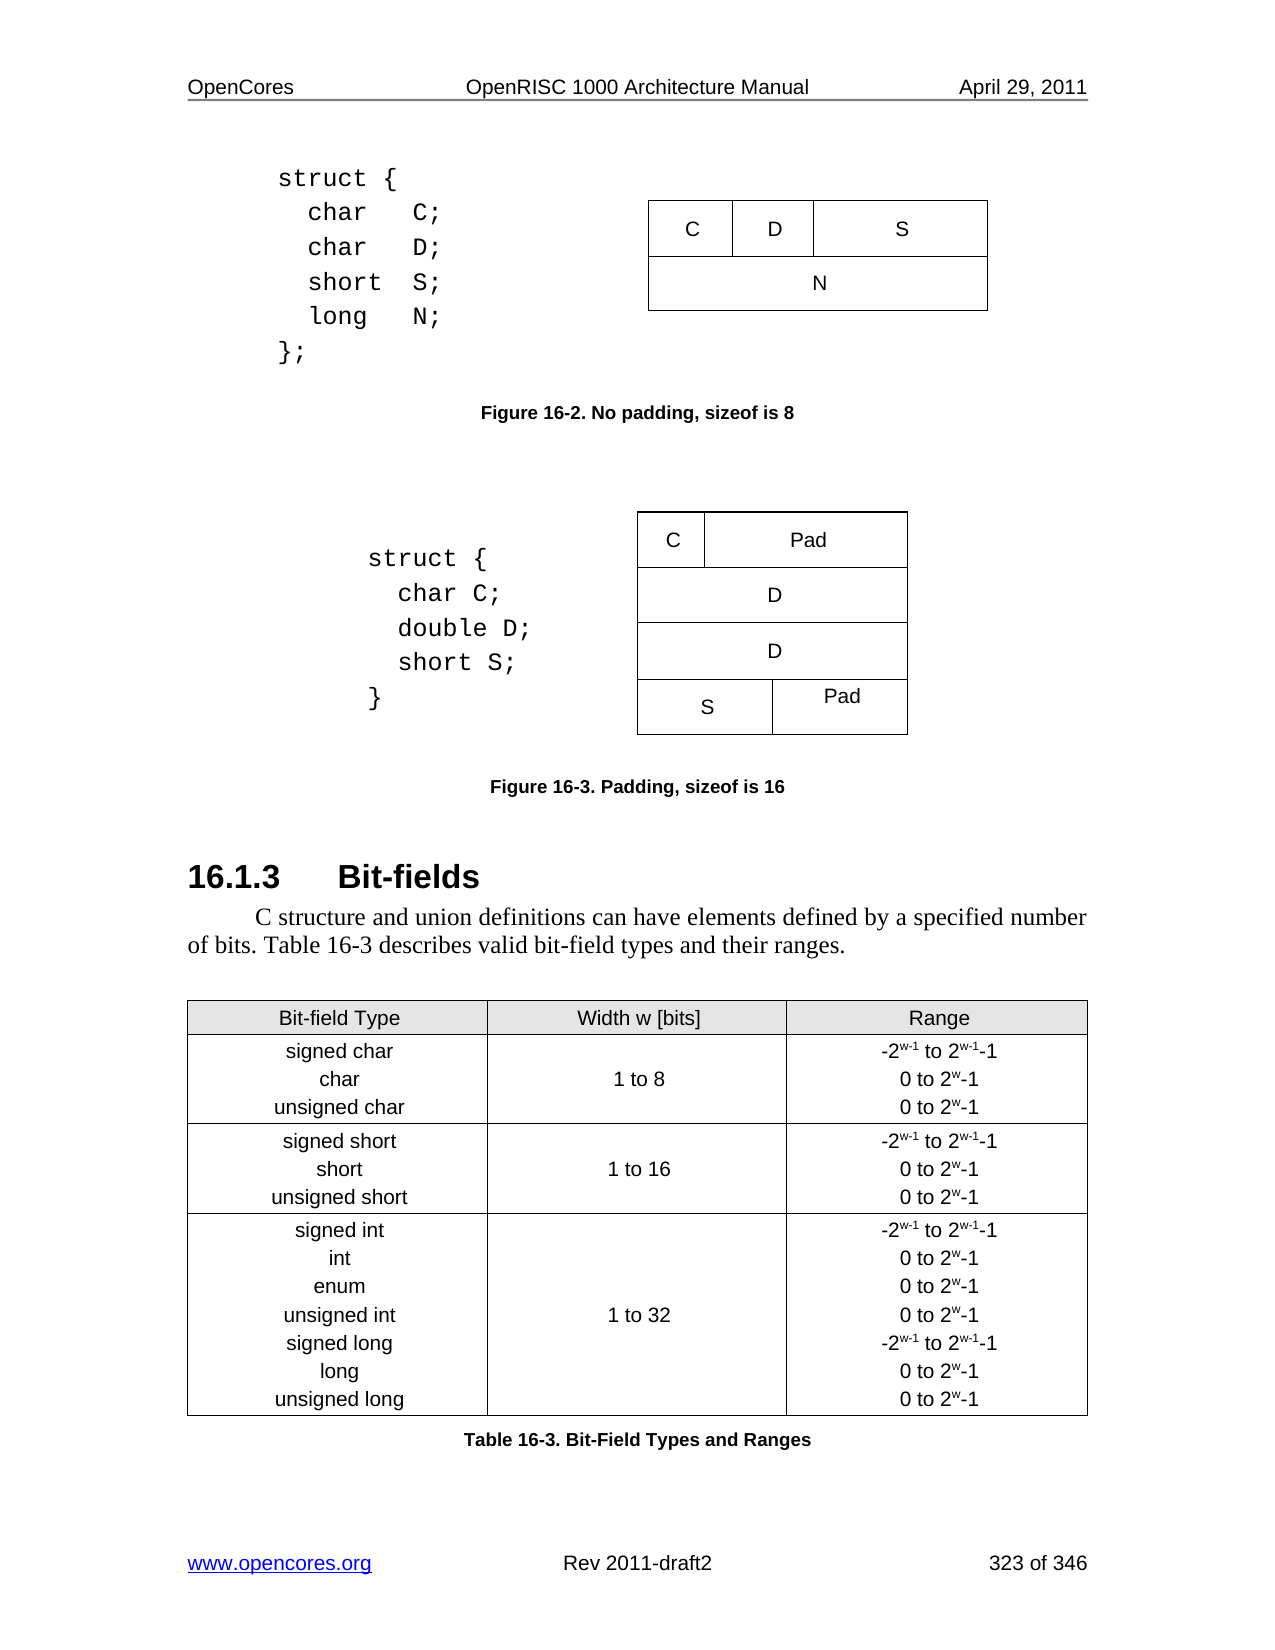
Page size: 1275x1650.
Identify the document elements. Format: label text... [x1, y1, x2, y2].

text char C; [277, 200, 637, 228]
table_cell signed char char unsigned char [188, 1035, 487, 1123]
table_header S [814, 201, 987, 256]
table_cell 1 to 16 [488, 1124, 786, 1213]
table_cell -2w-1 to 2w-1-1 0 to 2w-1 0 to 2w-1 0 to 2w-1 -2w-1 to 2w-1-1 0 to 2w-1 0 to 2w-1 [787, 1214, 1087, 1415]
table_header Range [787, 1001, 1087, 1034]
table_cell -2w-1 to 2w-1-1 0 to 2w-1 0 to 2w-1 [787, 1035, 1087, 1123]
table_cell signed int int enum unsigned int signed long long unsigned long [188, 1214, 487, 1415]
text double D; [367, 615, 637, 643]
table_cell N [649, 257, 987, 310]
table_cell signed short short unsigned short [188, 1124, 487, 1213]
table_header D [733, 201, 813, 256]
table_header Width w [bits] [488, 1001, 786, 1034]
text char D; [277, 234, 637, 263]
text long N; [277, 304, 637, 332]
text struct { [277, 165, 637, 194]
subtitle Bit-fields [187, 857, 1087, 895]
text struct { [367, 546, 637, 574]
text } [367, 684, 637, 713]
table_header C [649, 201, 732, 256]
text Figure 16-2. No padding, sizeof is 8 [187, 401, 1087, 423]
table_cell S [638, 680, 772, 734]
text short S; [367, 650, 637, 678]
table_header C [638, 513, 704, 567]
text Table 16-3. Bit-Field Types and Ranges [187, 1428, 1087, 1450]
text short S; [277, 269, 637, 297]
table_cell 1 to 32 [488, 1214, 786, 1415]
table_cell Pad [773, 680, 907, 734]
text }; [277, 338, 637, 367]
text C structure and union definitions can have elements defined by a specified number of bits. Table 16-3 describes valid bit-field types and their ranges. [187, 902, 1087, 959]
text Figure 16-3. Padding, sizeof is 16 [187, 775, 1087, 797]
table_cell D [638, 568, 907, 622]
text char C; [367, 581, 637, 609]
table_header Pad [705, 513, 907, 567]
table_cell 1 to 8 [488, 1035, 786, 1123]
table_header Bit-field Type [188, 1001, 487, 1034]
table_cell -2w-1 to 2w-1-1 0 to 2w-1 0 to 2w-1 [787, 1124, 1087, 1213]
table_cell D [638, 623, 907, 679]
